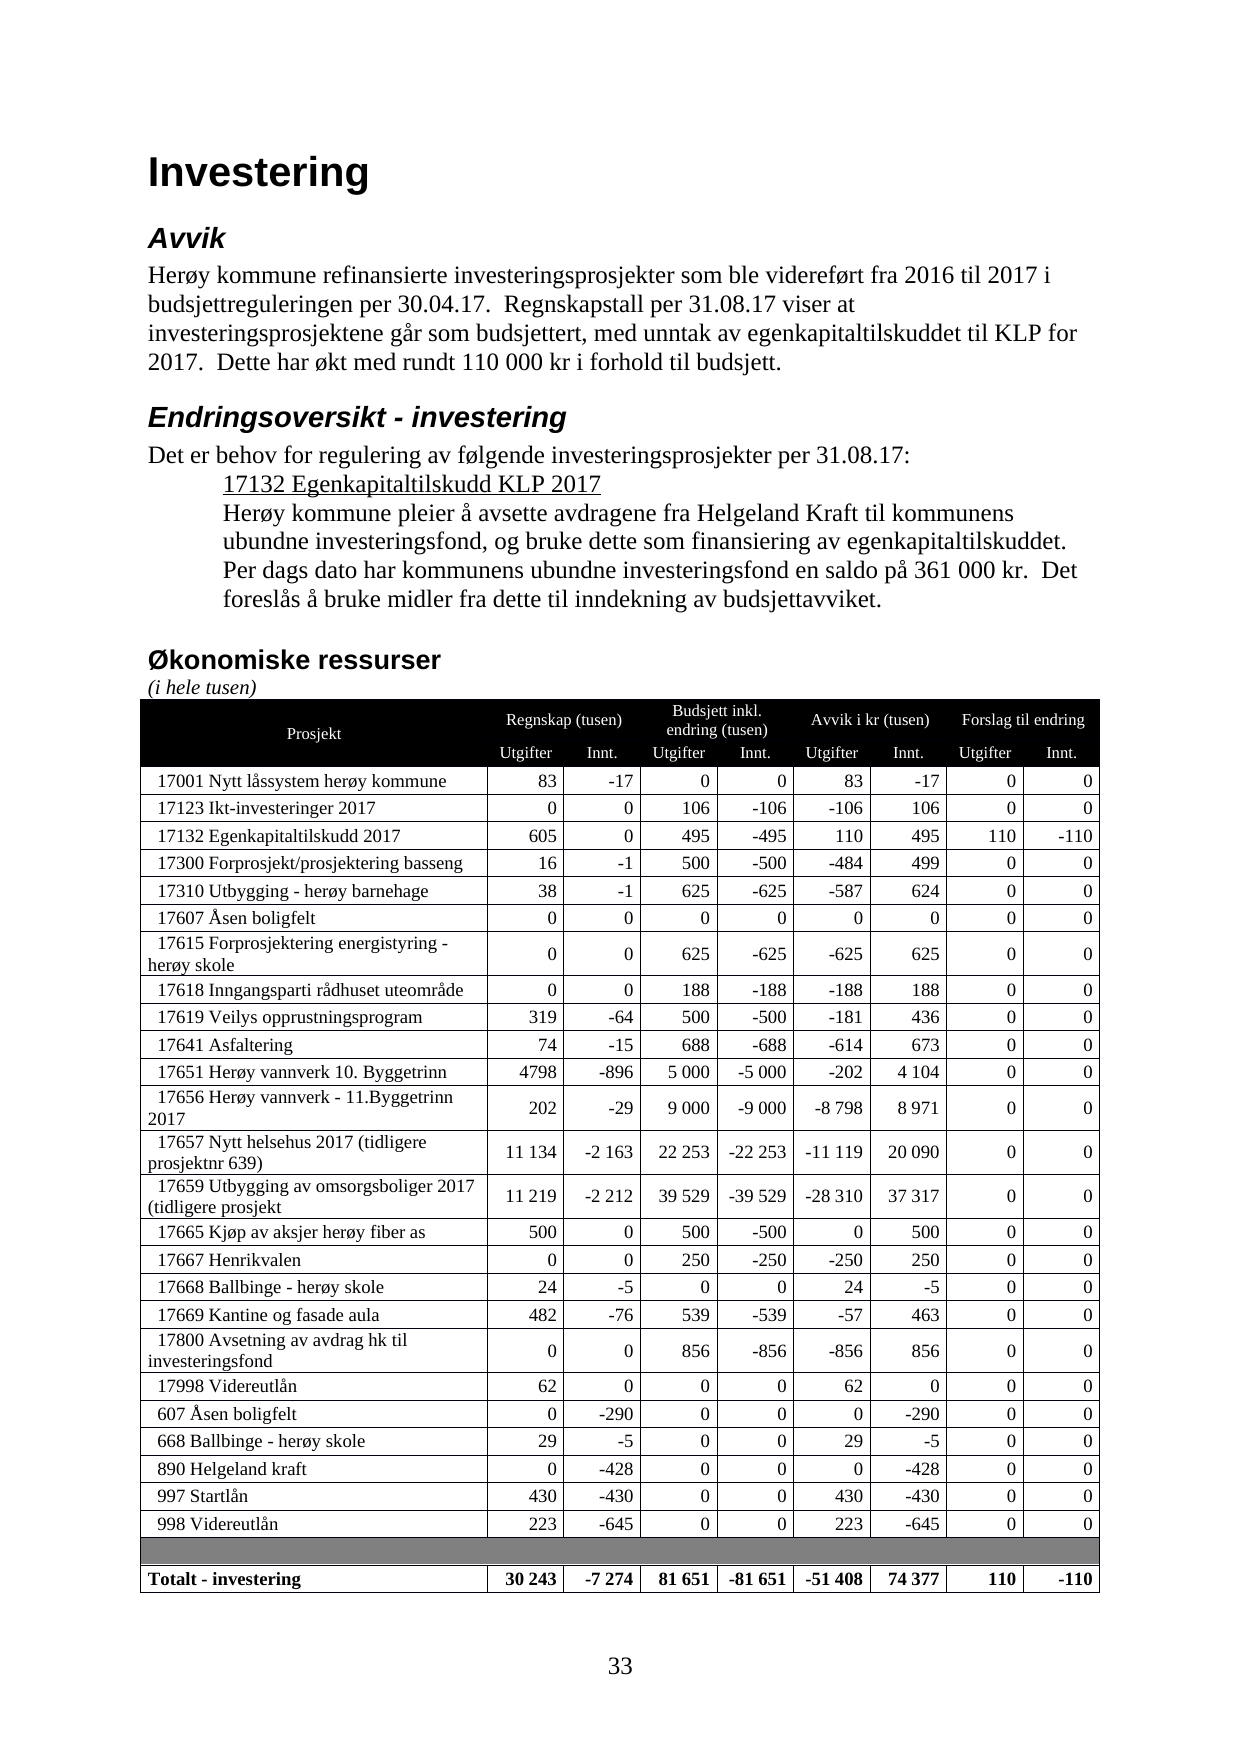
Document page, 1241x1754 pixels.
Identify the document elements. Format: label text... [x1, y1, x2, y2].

table_cell 0 [488, 1246, 563, 1273]
table_cell 110 [947, 822, 1023, 849]
table_cell 0 [718, 1456, 793, 1482]
table_cell 17651 Herøy vannverk 10. Byggetrinn [141, 1059, 487, 1085]
table_cell 37 317 [871, 1175, 946, 1218]
table_cell -539 [718, 1301, 793, 1328]
table_cell 17657 Nytt helsehus 2017 (tidligere prosjektnr 639) [141, 1131, 487, 1174]
table_cell -28 310 [794, 1175, 870, 1218]
table_cell 29 [794, 1428, 870, 1454]
table_cell -500 [718, 1219, 793, 1245]
table_cell -81 651 [718, 1566, 793, 1592]
table_cell 0 [947, 767, 1023, 794]
table_cell 856 [641, 1329, 717, 1372]
table_cell -484 [794, 850, 870, 876]
table_cell 17668 Ballbinge - herøy skole [141, 1274, 487, 1300]
table_cell 9 000 [641, 1086, 717, 1129]
table_cell 39 529 [641, 1175, 717, 1218]
table_cell 0 [1024, 1329, 1099, 1372]
table_cell 0 [718, 1511, 793, 1537]
table_cell 0 [488, 1401, 563, 1427]
table_cell -645 [564, 1511, 640, 1537]
table_cell -290 [871, 1401, 946, 1427]
table_cell 8 971 [871, 1086, 946, 1129]
table_cell 856 [871, 1329, 946, 1372]
table_cell 0 [564, 1219, 640, 1245]
table_cell -645 [871, 1511, 946, 1537]
table_cell 625 [871, 932, 946, 975]
table_cell 0 [1024, 877, 1099, 904]
table_cell Utgifter [947, 740, 1023, 766]
table_cell 0 [1024, 1456, 1099, 1482]
table_cell 106 [871, 795, 946, 821]
table_cell 0 [947, 1175, 1023, 1218]
table_cell 0 [947, 1004, 1023, 1030]
table_cell -5 [871, 1428, 946, 1454]
table_cell -64 [564, 1004, 640, 1030]
table_cell 38 [488, 877, 563, 904]
table_cell 0 [1024, 1373, 1099, 1399]
table_cell -8 798 [794, 1086, 870, 1129]
table_cell 0 [488, 932, 563, 975]
table_cell -106 [718, 795, 793, 821]
table_cell Totalt - investering [141, 1566, 487, 1592]
table_cell -290 [564, 1401, 640, 1427]
table_cell -428 [871, 1456, 946, 1482]
table_cell 11 219 [488, 1175, 563, 1218]
table_cell 0 [564, 1246, 640, 1273]
table_cell 0 [947, 877, 1023, 904]
table_cell 436 [871, 1004, 946, 1030]
table_cell 17310 Utbygging - herøy barnehage [141, 877, 487, 904]
table_cell 997 Startlån [141, 1483, 487, 1509]
table_cell -181 [794, 1004, 870, 1030]
table_cell 624 [871, 877, 946, 904]
table_cell -11 119 [794, 1131, 870, 1174]
table_cell 0 [947, 850, 1023, 876]
table_cell 24 [488, 1274, 563, 1300]
table_cell 0 [947, 1131, 1023, 1174]
table_cell 0 [564, 795, 640, 821]
table_cell 20 090 [871, 1131, 946, 1174]
table_cell -250 [718, 1246, 793, 1273]
table_cell 250 [641, 1246, 717, 1273]
table_cell 0 [641, 905, 717, 931]
table_cell -39 529 [718, 1175, 793, 1218]
table_cell 0 [564, 976, 640, 1003]
table_cell -76 [564, 1301, 640, 1328]
table_cell -428 [564, 1456, 640, 1482]
table_cell 0 [1024, 1031, 1099, 1058]
table_cell Utgifter [794, 740, 870, 766]
table_cell 0 [1024, 905, 1099, 931]
table_cell 0 [641, 1456, 717, 1482]
table_cell -2 163 [564, 1131, 640, 1174]
table_cell -856 [718, 1329, 793, 1372]
table_cell 0 [947, 795, 1023, 821]
table_cell 495 [871, 822, 946, 849]
table_cell 0 [1024, 1131, 1099, 1174]
table_cell 0 [947, 1373, 1023, 1399]
table_cell 0 [947, 976, 1023, 1003]
table_cell 17641 Asfaltering [141, 1031, 487, 1058]
table_header Forslag til endring [947, 700, 1099, 739]
table_cell 0 [947, 1428, 1023, 1454]
table_cell 0 [947, 1219, 1023, 1245]
table_cell 83 [488, 767, 563, 794]
table_cell 74 377 [871, 1566, 946, 1592]
table_cell 0 [947, 1483, 1023, 1509]
table_cell 0 [794, 1456, 870, 1482]
table_cell 17001 Nytt låssystem herøy kommune [141, 767, 487, 794]
table_cell 83 [794, 767, 870, 794]
subtitle Avvik [148, 221, 1092, 254]
table_cell 0 [1024, 850, 1099, 876]
table_cell -15 [564, 1031, 640, 1058]
table_cell 250 [871, 1246, 946, 1273]
table_cell 500 [641, 1219, 717, 1245]
table_cell 0 [1024, 1059, 1099, 1085]
table_cell 0 [947, 1456, 1023, 1482]
table_cell -430 [871, 1483, 946, 1509]
table_cell 17615 Forprosjektering energistyring - herøy skole [141, 932, 487, 975]
table_cell 0 [641, 1483, 717, 1509]
table_cell 319 [488, 1004, 563, 1030]
table_cell 17656 Herøy vannverk - 11.Byggetrinn 2017 [141, 1086, 487, 1129]
table_cell 0 [794, 1219, 870, 1245]
table_cell 17132 Egenkapitaltilskudd 2017 [141, 822, 487, 849]
table_cell 0 [488, 1329, 563, 1372]
table_cell 500 [641, 850, 717, 876]
table_cell 62 [488, 1373, 563, 1399]
table_cell 17800 Avsetning av avdrag hk til investeringsfond [141, 1329, 487, 1372]
subtitle Endringsoversikt - investering [148, 400, 1092, 434]
table_cell 0 [1024, 1004, 1099, 1030]
table_cell 500 [641, 1004, 717, 1030]
table_cell 0 [718, 905, 793, 931]
table_cell Utgifter [488, 740, 563, 766]
table_cell -188 [794, 976, 870, 1003]
table_cell -51 408 [794, 1566, 870, 1592]
table_cell 0 [1024, 976, 1099, 1003]
table_cell -106 [794, 795, 870, 821]
table_cell 17667 Henrikvalen [141, 1246, 487, 1273]
table_cell 4 104 [871, 1059, 946, 1085]
table_cell 0 [718, 1401, 793, 1427]
table_cell 0 [1024, 1301, 1099, 1328]
table_cell 17998 Videreutlån [141, 1373, 487, 1399]
table_cell 74 [488, 1031, 563, 1058]
table_cell 0 [718, 1373, 793, 1399]
table_cell -57 [794, 1301, 870, 1328]
table_cell 0 [1024, 1511, 1099, 1537]
table_cell 11 134 [488, 1131, 563, 1174]
table_cell 500 [871, 1219, 946, 1245]
table_cell -5 [871, 1274, 946, 1300]
table_cell -22 253 [718, 1131, 793, 1174]
table_cell 0 [488, 905, 563, 931]
table_cell -856 [794, 1329, 870, 1372]
table_cell 668 Ballbinge - herøy skole [141, 1428, 487, 1454]
table_cell 500 [488, 1219, 563, 1245]
table_cell -202 [794, 1059, 870, 1085]
table_cell 0 [641, 1373, 717, 1399]
table_cell -5 000 [718, 1059, 793, 1085]
table_cell 605 [488, 822, 563, 849]
table_cell -17 [564, 767, 640, 794]
table_cell 495 [641, 822, 717, 849]
table_cell 24 [794, 1274, 870, 1300]
table_cell 22 253 [641, 1131, 717, 1174]
list 17132 Egenkapitaltilskudd KLP 2017 Herøy kommune pleier å avsette avdragene fra Helgeland Kraft til kommunens ubundne investeringsfond, og bruke dette som finansiering av egenkapitaltilskuddet. Per dags dato har kommunens ubundne investeringsfond en saldo på 361 000 kr. Det foreslås å bruke midler fra dette til inndekning av budsjettavviket. [185, 469, 1092, 613]
table_cell 17619 Veilys opprustningsprogram [141, 1004, 487, 1030]
table_cell 607 Åsen boligfelt [141, 1401, 487, 1427]
table_cell 0 [947, 905, 1023, 931]
text Herøy kommune refinansierte investeringsprosjekter som ble videreført fra 2016 til 2017 i budsjettreguleringen per 30.04.17. Regnskapstall per 31.08.17 viser at investeringsprosjektene går som budsjettert, med unntak av egenkapitaltilskuddet til KLP for 2017. Dette har økt med rundt 110 000 kr i forhold til budsjett. [148, 260, 1092, 375]
table_header Regnskap (tusen) [488, 700, 640, 739]
table_cell 106 [641, 795, 717, 821]
table_cell 539 [641, 1301, 717, 1328]
table_cell 0 [1024, 1219, 1099, 1245]
table_cell 5 000 [641, 1059, 717, 1085]
table_cell 62 [794, 1373, 870, 1399]
table_cell 17607 Åsen boligfelt [141, 905, 487, 931]
table_cell 0 [488, 976, 563, 1003]
table_cell 202 [488, 1086, 563, 1129]
table_header Avvik i kr (tusen) [794, 700, 946, 739]
table_cell 17659 Utbygging av omsorgsboliger 2017 (tidligere prosjekt [141, 1175, 487, 1218]
table_cell -495 [718, 822, 793, 849]
table_cell 0 [794, 1401, 870, 1427]
table_cell 0 [871, 1373, 946, 1399]
table_cell Utgifter [641, 740, 717, 766]
table_cell -587 [794, 877, 870, 904]
table_cell -5 [564, 1274, 640, 1300]
table_cell -9 000 [718, 1086, 793, 1129]
table_cell -2 212 [564, 1175, 640, 1218]
table_cell Innt. [564, 740, 640, 766]
table_cell 0 [641, 767, 717, 794]
table_cell 482 [488, 1301, 563, 1328]
table_cell 0 [947, 1401, 1023, 1427]
table_cell 625 [641, 877, 717, 904]
table_cell 430 [488, 1483, 563, 1509]
table_cell -896 [564, 1059, 640, 1085]
table_cell 0 [718, 1428, 793, 1454]
table_cell 17300 Forprosjekt/prosjektering basseng [141, 850, 487, 876]
table_cell 0 [1024, 795, 1099, 821]
table_cell 0 [641, 1511, 717, 1537]
table_cell 0 [947, 1086, 1023, 1129]
table_cell 463 [871, 1301, 946, 1328]
table_cell -500 [718, 1004, 793, 1030]
table_cell 223 [794, 1511, 870, 1537]
table_cell 0 [1024, 1274, 1099, 1300]
table_cell 188 [641, 976, 717, 1003]
table_cell -1 [564, 850, 640, 876]
table_cell 110 [794, 822, 870, 849]
table_cell 890 Helgeland kraft [141, 1456, 487, 1482]
table_cell -625 [718, 877, 793, 904]
table_cell 0 [947, 1329, 1023, 1372]
table_cell 673 [871, 1031, 946, 1058]
table_cell 0 [1024, 932, 1099, 975]
table_cell -614 [794, 1031, 870, 1058]
table_cell -110 [1024, 822, 1099, 849]
text Det er behov for regulering av følgende investeringsprosjekter per 31.08.17: [148, 440, 1092, 469]
table_cell 430 [794, 1483, 870, 1509]
table_cell 0 [947, 1059, 1023, 1085]
table_header Prosjekt [141, 700, 487, 766]
table_cell 998 Videreutlån [141, 1511, 487, 1537]
table_cell -17 [871, 767, 946, 794]
table_cell 0 [947, 1274, 1023, 1300]
table_cell 0 [947, 1511, 1023, 1537]
text (i hele tusen) [148, 675, 1092, 699]
table_cell 0 [1024, 1401, 1099, 1427]
table_cell 0 [488, 795, 563, 821]
table_cell 0 [1024, 1086, 1099, 1129]
table_cell [141, 1538, 1099, 1564]
table_cell 0 [1024, 1483, 1099, 1509]
table_cell -625 [794, 932, 870, 975]
table_cell 0 [641, 1274, 717, 1300]
table_cell -500 [718, 850, 793, 876]
table_cell 0 [564, 822, 640, 849]
table_cell 29 [488, 1428, 563, 1454]
table_cell 0 [564, 905, 640, 931]
table_cell 0 [641, 1428, 717, 1454]
table_cell 0 [564, 932, 640, 975]
table_cell 0 [947, 1301, 1023, 1328]
table_cell -430 [564, 1483, 640, 1509]
table_cell 0 [564, 1329, 640, 1372]
table_cell -188 [718, 976, 793, 1003]
table_cell 0 [641, 1401, 717, 1427]
table_cell 223 [488, 1511, 563, 1537]
table_cell 0 [1024, 1175, 1099, 1218]
table_cell -5 [564, 1428, 640, 1454]
table_cell 625 [641, 932, 717, 975]
table_cell 0 [947, 932, 1023, 975]
table_cell 17665 Kjøp av aksjer herøy fiber as [141, 1219, 487, 1245]
table_cell 17669 Kantine og fasade aula [141, 1301, 487, 1328]
subtitle Investering [148, 148, 1092, 196]
table_cell -625 [718, 932, 793, 975]
text Økonomiske ressurser [148, 644, 1092, 675]
table_cell 30 243 [488, 1566, 563, 1592]
table_cell -110 [1024, 1566, 1099, 1592]
table_cell 4798 [488, 1059, 563, 1085]
table_cell -688 [718, 1031, 793, 1058]
table_cell 688 [641, 1031, 717, 1058]
table_cell 0 [871, 905, 946, 931]
table_cell 16 [488, 850, 563, 876]
table_cell 0 [794, 905, 870, 931]
table_cell Innt. [871, 740, 946, 766]
table_cell Innt. [718, 740, 793, 766]
table_cell -250 [794, 1246, 870, 1273]
table_header Budsjett inkl. endring (tusen) [641, 700, 793, 739]
table_cell 0 [718, 1274, 793, 1300]
table_cell 17618 Inngangsparti rådhuset uteområde [141, 976, 487, 1003]
table_cell 0 [1024, 1428, 1099, 1454]
table_cell 188 [871, 976, 946, 1003]
table_cell 110 [947, 1566, 1023, 1592]
table_cell 81 651 [641, 1566, 717, 1592]
table_cell 0 [488, 1456, 563, 1482]
table_cell 17123 Ikt-investeringer 2017 [141, 795, 487, 821]
table_cell -7 274 [564, 1566, 640, 1592]
table_cell -29 [564, 1086, 640, 1129]
table_cell -1 [564, 877, 640, 904]
table_cell 0 [947, 1246, 1023, 1273]
table_cell 0 [564, 1373, 640, 1399]
table_cell Innt. [1024, 740, 1099, 766]
table_cell 0 [1024, 767, 1099, 794]
table_cell 0 [718, 767, 793, 794]
table_cell 0 [718, 1483, 793, 1509]
table_cell 0 [947, 1031, 1023, 1058]
table_cell 499 [871, 850, 946, 876]
table_cell 0 [1024, 1246, 1099, 1273]
